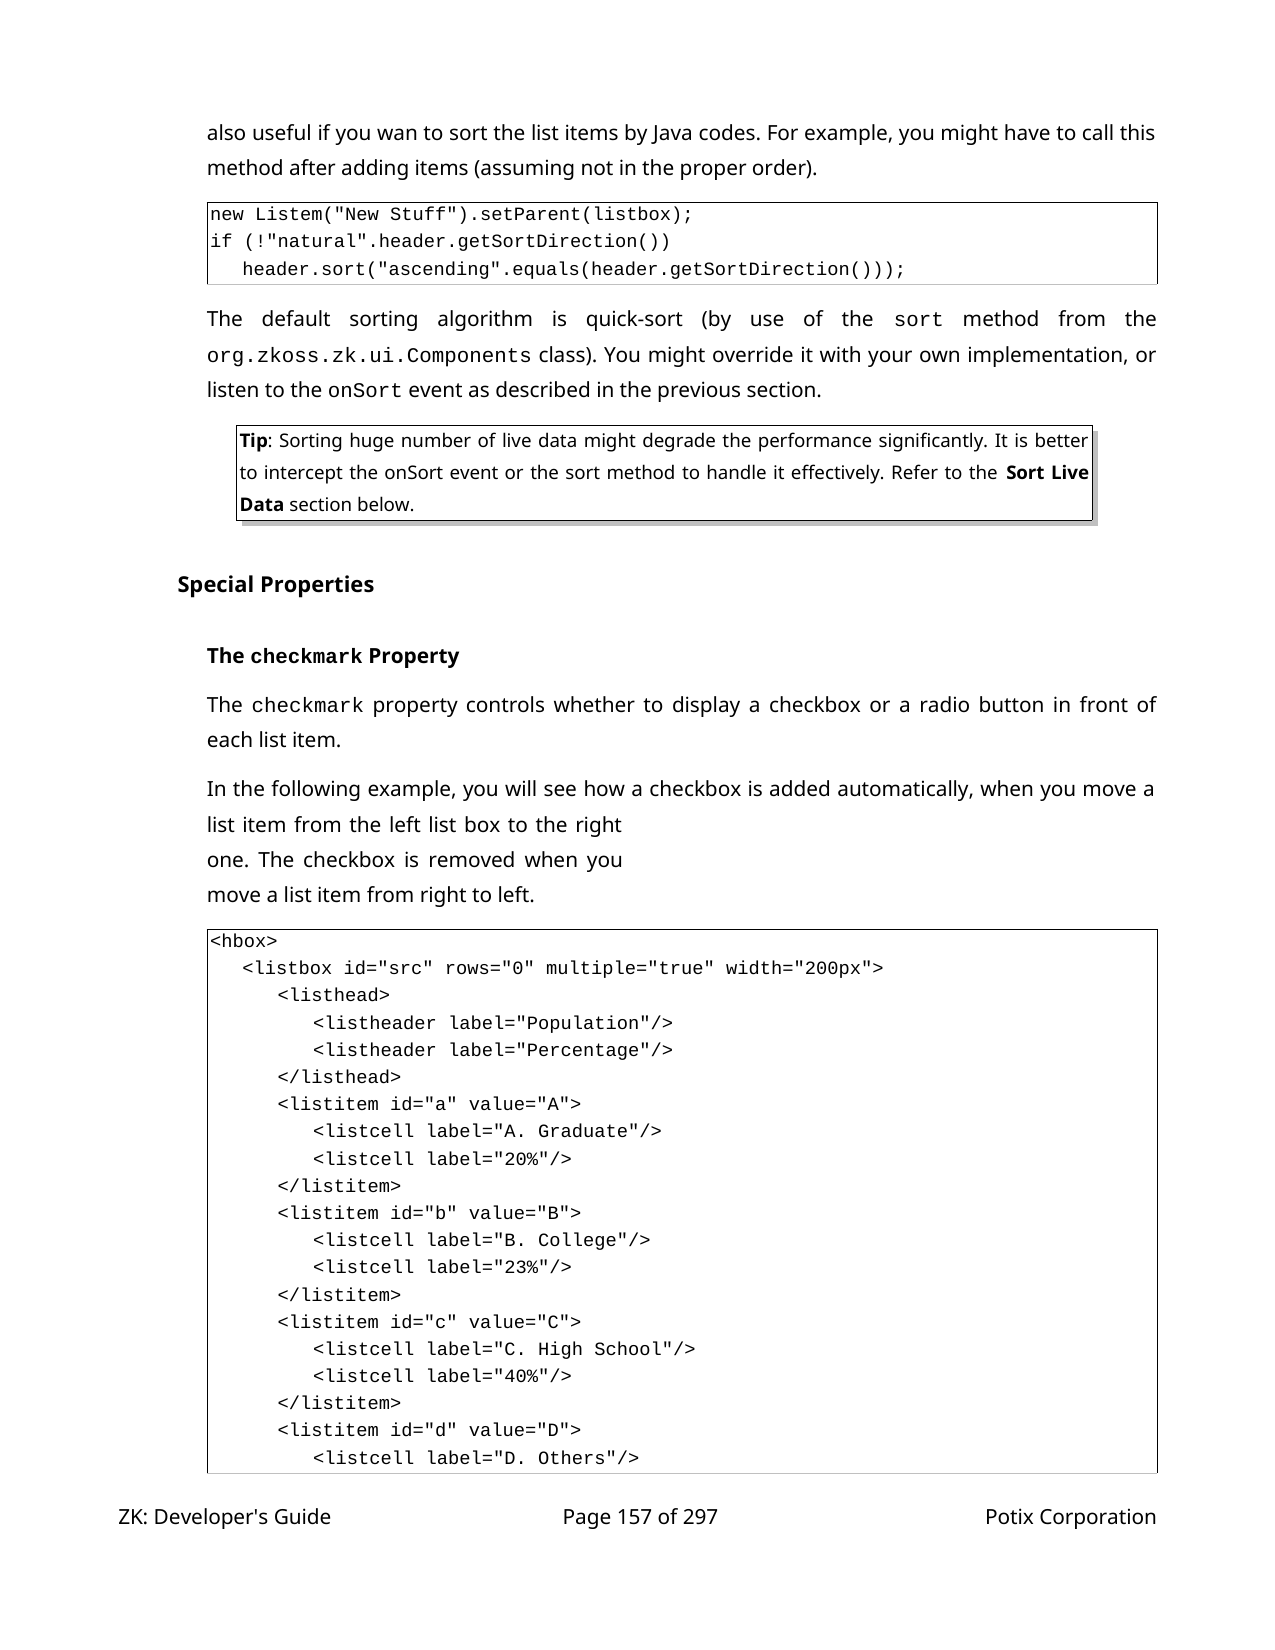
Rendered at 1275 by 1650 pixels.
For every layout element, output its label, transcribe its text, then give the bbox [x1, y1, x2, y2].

text Tip: Sorting huge number of live data might degrade the performance significantly. It is better to intercept the onSort event or the sort method to handle it effectively. Refer to the Sort Live Data section below. [237, 426, 1092, 520]
text new Listem("New Stuff").setParent(listbox); [208, 203, 1157, 226]
text The default sorting algorithm is quick-sort (by use of the sort method from the org.zkoss.zk.ui.Components class). You might override it with your own implementation, or listen to the onSort event as described in the previous section. [207, 304, 1157, 404]
text <listbox id="src" rows="0" multiple="true" width="200px"> [208, 956, 1157, 980]
text <listitem id="d" value="D"> [208, 1418, 1157, 1443]
text </listitem> [208, 1174, 1157, 1198]
text The checkmark property controls whether to display a checkbox or a radio button in front of each list item. [207, 690, 1157, 754]
text also useful if you wan to sort the list items by Java codes. For example, you might have to call this method after adding items (assuming not in the proper order). [207, 118, 1157, 182]
text </listhead> [208, 1065, 1157, 1089]
text <listheader label="Percentage"/> [208, 1038, 1157, 1062]
text <listcell label="D. Others"/> [208, 1446, 1157, 1473]
text <listitem id="b" value="B"> [208, 1201, 1157, 1225]
text <listcell label="40%"/> [208, 1364, 1157, 1388]
text </listitem> [208, 1282, 1157, 1307]
text <listheader label="Population"/> [208, 1011, 1157, 1035]
text if (!"natural".header.getSortDirection()) [208, 229, 1157, 254]
subtitle The checkmark Property [207, 641, 1157, 669]
text <hbox> [208, 930, 1157, 953]
text </listitem> [208, 1391, 1157, 1415]
text In the following example, you will see how a checkbox is added automatically, when you move a list item from the left list box to the right one. The checkbox is removed when you move a list item from right to left. [207, 774, 1157, 908]
text <listcell label="23%"/> [208, 1255, 1157, 1279]
subtitle Special Properties [177, 568, 1157, 598]
text <listitem id="a" value="A"> [208, 1092, 1157, 1116]
text <listcell label="A. Graduate"/> [208, 1119, 1157, 1143]
text <listcell label="B. College"/> [208, 1228, 1157, 1252]
text <listhead> [208, 983, 1157, 1008]
text <listcell label="C. High School"/> [208, 1337, 1157, 1361]
text <listcell label="20%"/> [208, 1146, 1157, 1171]
text <listitem id="c" value="C"> [208, 1309, 1157, 1334]
text header.sort("ascending".equals(header.getSortDirection())); [208, 257, 1157, 284]
